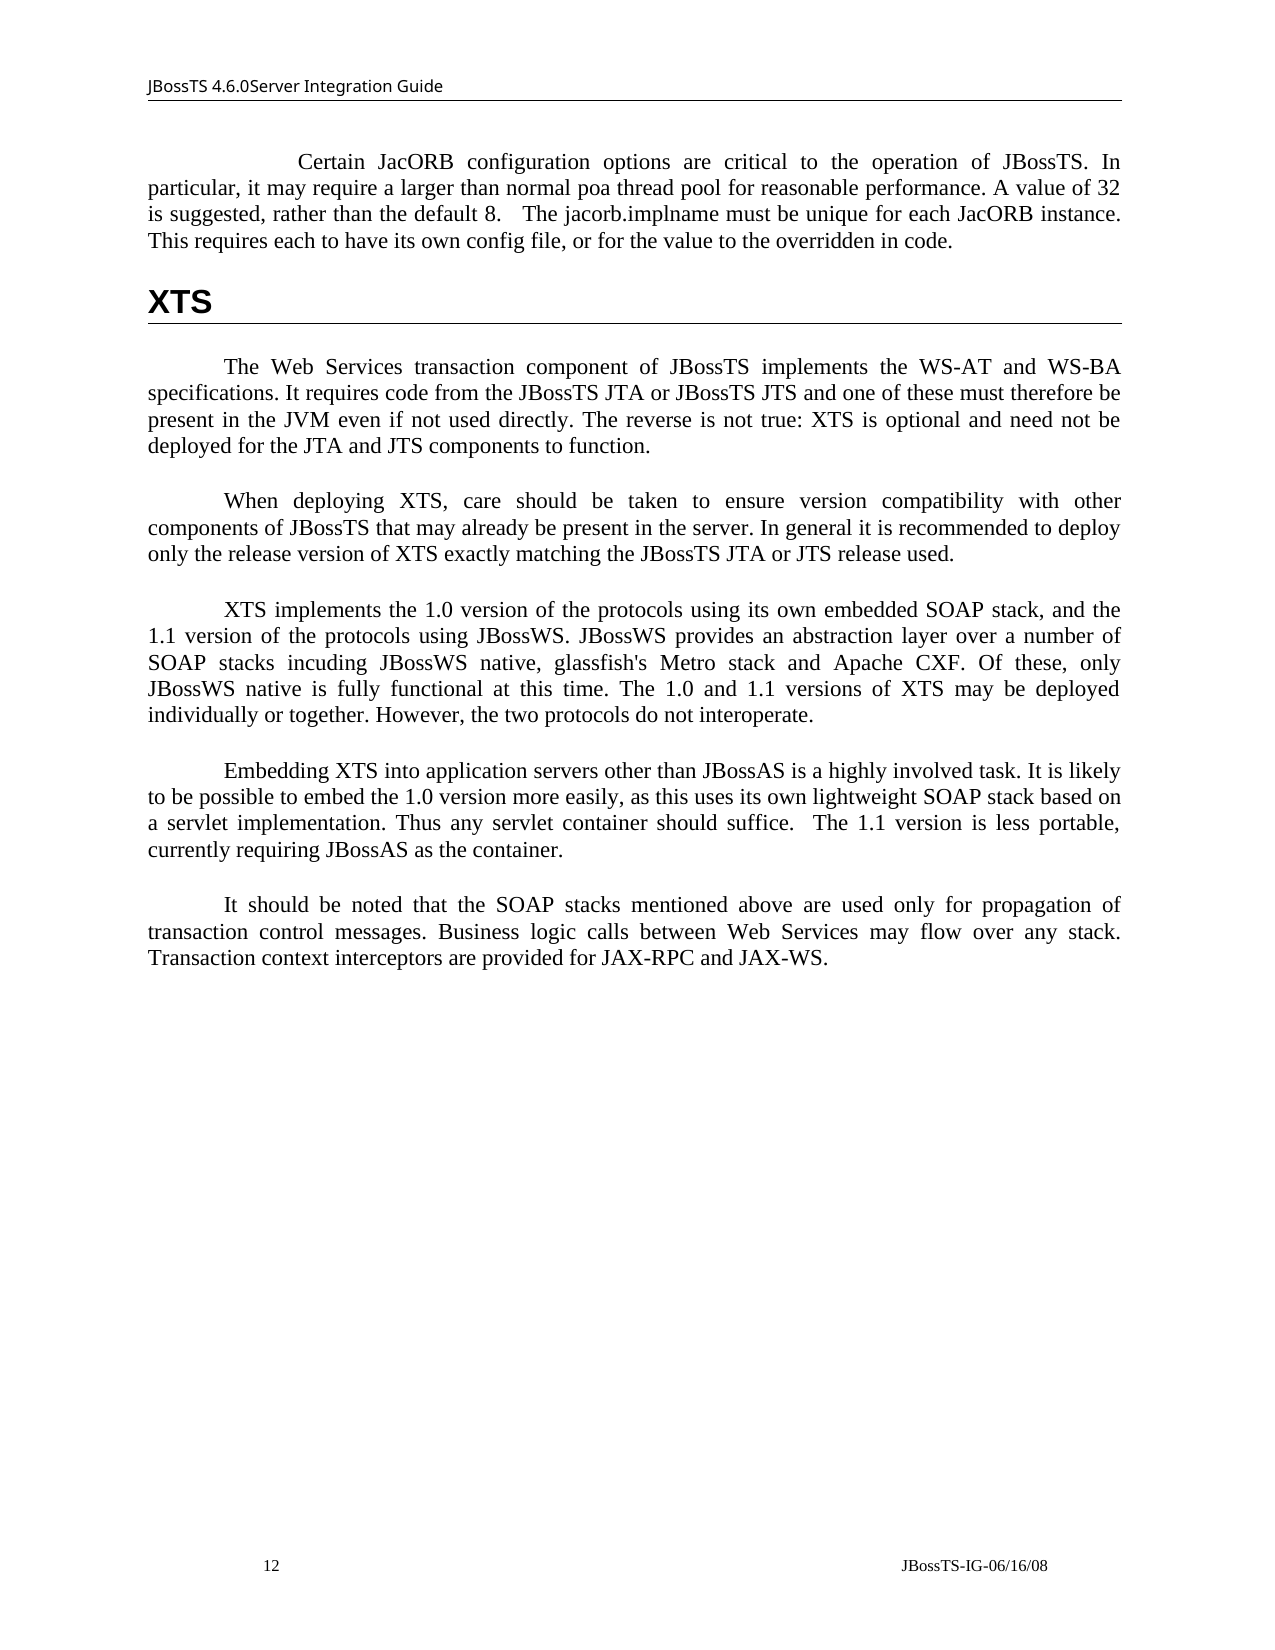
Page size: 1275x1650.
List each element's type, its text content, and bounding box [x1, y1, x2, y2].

text Certain JacORB configuration options are critical to the operation of JBossTS. In particular, it may require a larger than normal poa thread pool for reasonable performance. A value of 32 is suggested, rather than the default 8. The jacorb.implname must be unique for each JacORB instance. This requires each to have its own config file, or for the value to the overridden in code. [148, 148, 1122, 253]
text It should be noted that the SOAP stacks mentioned above are used only for propagation of transaction control messages. Business logic calls between Web Services may flow over any stack. Transaction context interceptors are provided for JAX-RPC and JAX-WS. [148, 891, 1122, 970]
text The Web Services transaction component of JBossTS implements the WS-AT and WS-BA specifications. It requires code from the JBossTS JTA or JBossTS JTS and one of these must therefore be present in the JVM even if not used directly. The reverse is not true: XTS is optional and need not be deployed for the JTA and JTS components to function. [148, 353, 1122, 458]
text Embedding XTS into application servers other than JBossAS is a highly involved task. It is likely to be possible to embed the 1.0 version more easily, as this uses its own lightweight SOAP stack based on a servlet implementation. Thus any servlet container should suffice. The 1.1 version is less portable, currently requiring JBossAS as the container. [148, 757, 1122, 862]
text When deploying XTS, care should be taken to ensure version compatibility with other components of JBossTS that may already be present in the server. In general it is recommended to deploy only the release version of XTS exactly matching the JBossTS JTA or JTS release used. [148, 488, 1122, 567]
subtitle XTS [148, 282, 1122, 323]
text XTS implements the 1.0 version of the protocols using its own embedded SOAP stack, and the 1.1 version of the protocols using JBossWS. JBossWS provides an abstraction layer over a number of SOAP stacks incuding JBossWS native, glassfish's Metro stack and Apache CXF. Of these, only JBossWS native is fully functional at this time. The 1.0 and 1.1 versions of XTS may be deployed individually or together. However, the two protocols do not interoperate. [148, 596, 1122, 728]
